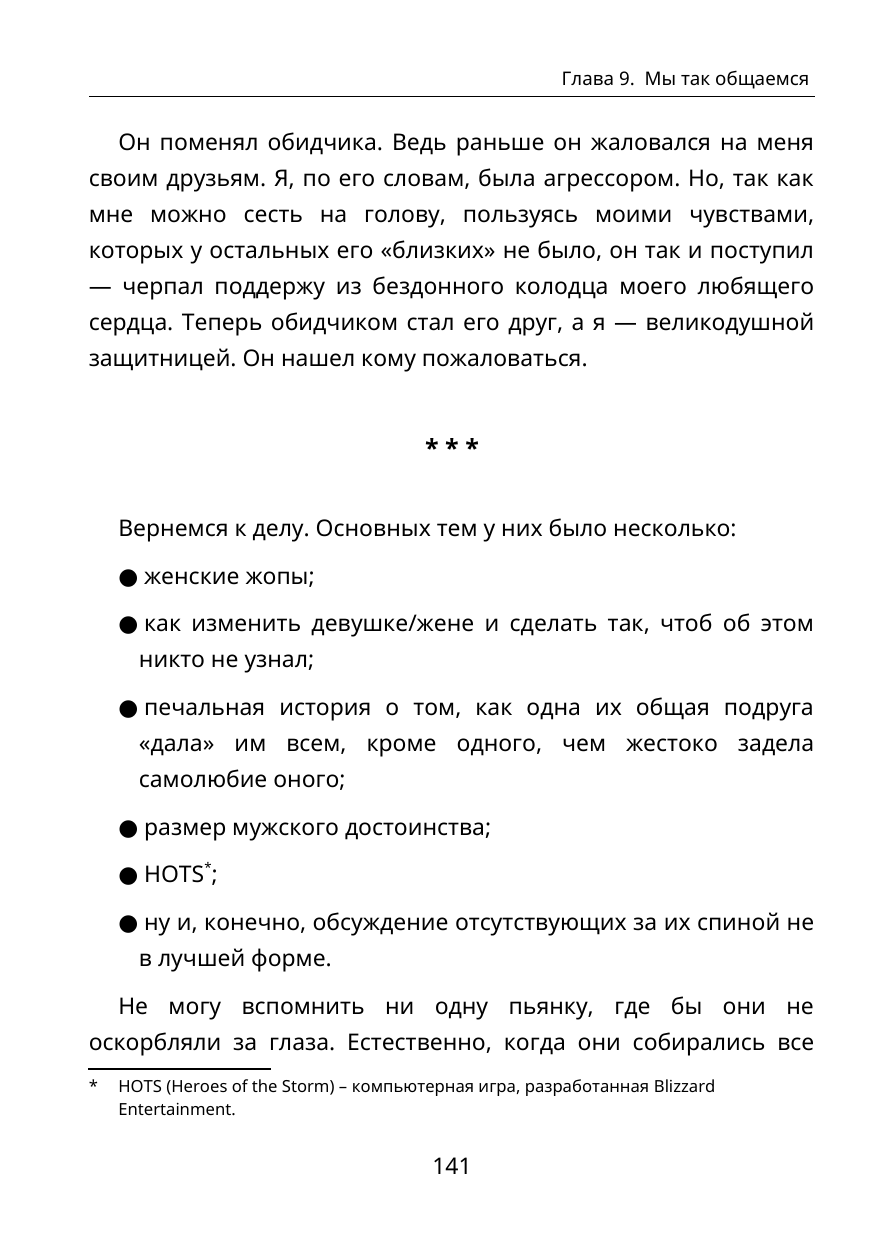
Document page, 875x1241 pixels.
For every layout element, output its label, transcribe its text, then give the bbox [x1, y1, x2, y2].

list женские жопы; [118, 559, 815, 591]
text Вернемся к делу. Основных тем у них было несколько: [88, 512, 815, 543]
subtitle * * * [88, 431, 815, 465]
text Он поменял обидчика. Ведь раньше он жаловался на меня своим друзьям. Я, по его словам, была агрессором. Но, так как мне можно сесть на голову, пользуясь моими чувствами, которых у остальных его «близких» не было, он так и поступил — черпал поддержу из бездонного колодца моего любящего сердца. Теперь обидчиком стал его друг, а я — великодушной защитницей. Он нашел кому пожаловаться. [88, 126, 815, 373]
list ну и, конечно, обсуждение отсутствующих за их спиной не в лучшей форме. [118, 906, 815, 973]
list размер мужского достоинства; [118, 811, 815, 842]
list как изменить девушке/жене и сделать так, чтоб об этом никто не узнал; [118, 607, 815, 674]
list HOTS (Heroes of the Storm) – компьютерная игра, разработанная Blizzard Entertainment. [88, 1075, 815, 1120]
list HOTS; [118, 858, 815, 889]
list печальная история о том, как одна их общая подруга «дала» им всем, кроме одного, чем жестоко задела самолюбие оного; [118, 691, 815, 794]
text Не могу вспомнить ни одну пьянку, где бы они не оскорбляли за глаза. Естественно, когда они собирались все [88, 989, 815, 1057]
